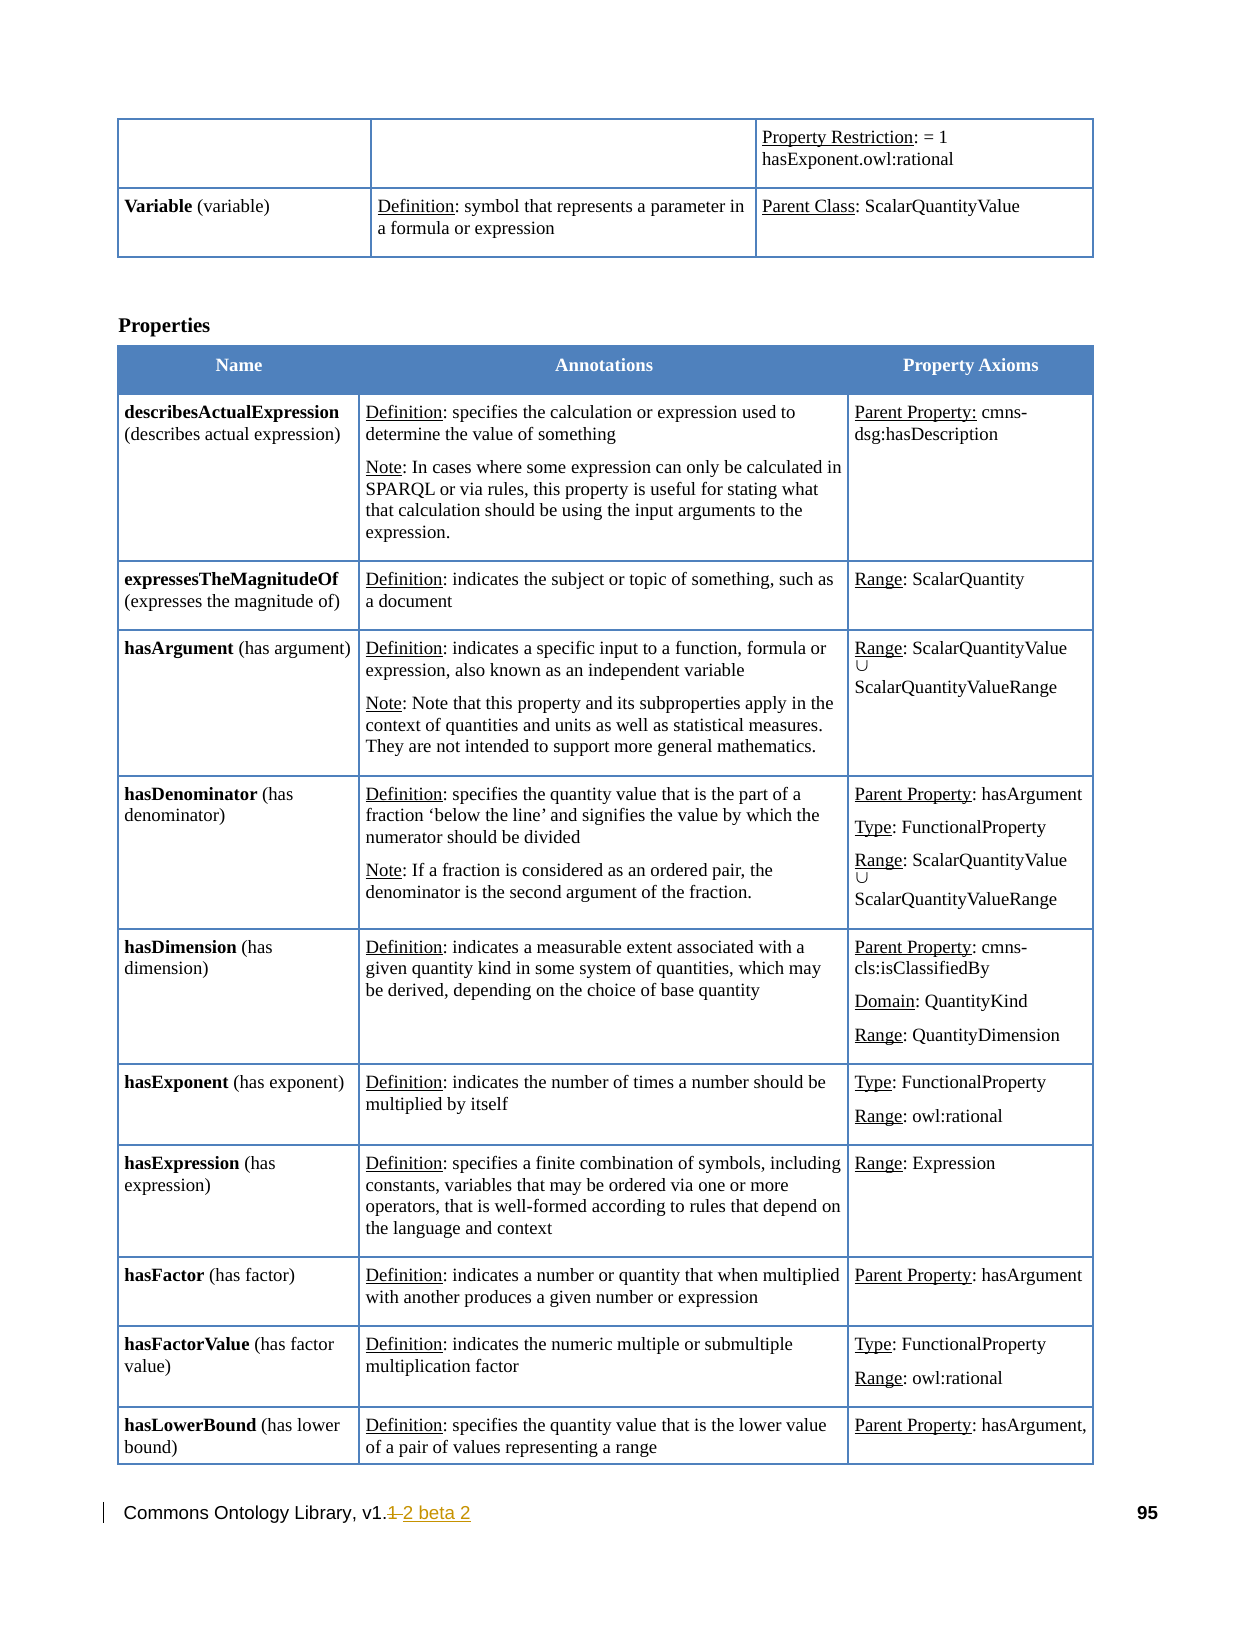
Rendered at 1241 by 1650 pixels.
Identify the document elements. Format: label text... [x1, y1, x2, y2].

table_cell hasFactor (has factor) [119, 1258, 358, 1325]
table_cell [119, 120, 370, 187]
table_cell Definition: indicates the number of times a number should be multiplied by itself [360, 1065, 847, 1144]
table_cell Parent Property: hasArgument, [849, 1408, 1092, 1463]
table_cell expressesTheMagnitudeOf (expresses the magnitude of) [119, 562, 358, 629]
table_cell Parent Class: ScalarQuantityValue [757, 189, 1092, 256]
table_cell Parent Property: hasArgument Type: FunctionalProperty Range: ScalarQuantityValue È ScalarQuantityValueRange [849, 777, 1092, 927]
table_cell Parent Property: hasArgument [849, 1258, 1092, 1325]
table_cell hasDenominator (has denominator) [119, 777, 358, 927]
table_header Property Axioms [849, 348, 1092, 393]
table_cell Definition: specifies the quantity value that is the part of a fraction ‘below the line’ and signifies the value by which the numerator should be divided Note: If a fraction is considered as an ordered pair, the denominator is the second argument of the fraction. [360, 777, 847, 927]
table_cell Range: ScalarQuantityValue È ScalarQuantityValueRange [849, 631, 1092, 774]
table_cell Definition: indicates a measurable extent associated with a given quantity kind in some system of quantities, which may be derived, depending on the choice of base quantity [360, 930, 847, 1063]
table_cell Definition: indicates the subject or topic of something, such as a document [360, 562, 847, 629]
table_cell Definition: indicates a number or quantity that when multiplied with another produces a given number or expression [360, 1258, 847, 1325]
table_cell hasExpression (has expression) [119, 1146, 358, 1256]
table_cell Type: FunctionalProperty Range: owl:rational [849, 1327, 1092, 1406]
table_cell Range: ScalarQuantity [849, 562, 1092, 629]
table_cell Definition: symbol that represents a parameter in a formula or expression [372, 189, 755, 256]
table_header Annotations [360, 348, 847, 393]
table_header Name [119, 348, 358, 393]
table_cell Parent Property: cmns-dsg:hasDescription [849, 395, 1092, 560]
table_cell Parent Property: cmns-cls:isClassifiedBy Domain: QuantityKind Range: QuantityDimension [849, 930, 1092, 1063]
table_cell Definition: specifies a finite combination of symbols, including constants, variables that may be ordered via one or more operators, that is well-formed according to rules that depend on the language and context [360, 1146, 847, 1256]
table_cell Property Restriction: = 1 hasExponent.owl:rational [757, 120, 1092, 187]
table_cell Definition: indicates the numeric multiple or submultiple multiplication factor [360, 1327, 847, 1406]
text Properties [118, 313, 1122, 337]
table_cell Range: Expression [849, 1146, 1092, 1256]
table_cell Type: FunctionalProperty Range: owl:rational [849, 1065, 1092, 1144]
table_cell hasExponent (has exponent) [119, 1065, 358, 1144]
table_cell hasFactorValue (has factor value) [119, 1327, 358, 1406]
table_cell Variable (variable) [119, 189, 370, 256]
table_cell hasArgument (has argument) [119, 631, 358, 774]
table_cell Definition: specifies the calculation or expression used to determine the value of something Note: In cases where some expression can only be calculated in SPARQL or via rules, this property is useful for stating what that calculation should be using the input arguments to the expression. [360, 395, 847, 560]
table_cell describesActualExpression (describes actual expression) [119, 395, 358, 560]
table_cell hasDimension (has dimension) [119, 930, 358, 1063]
table_cell Definition: indicates a specific input to a function, formula or expression, also known as an independent variable Note: Note that this property and its subproperties apply in the context of quantities and units as well as statistical measures. They are not intended to support more general mathematics. [360, 631, 847, 774]
table_cell Definition: specifies the quantity value that is the lower value of a pair of values representing a range [360, 1408, 847, 1463]
table_cell hasLowerBound (has lower bound) [119, 1408, 358, 1463]
table_cell [372, 120, 755, 187]
